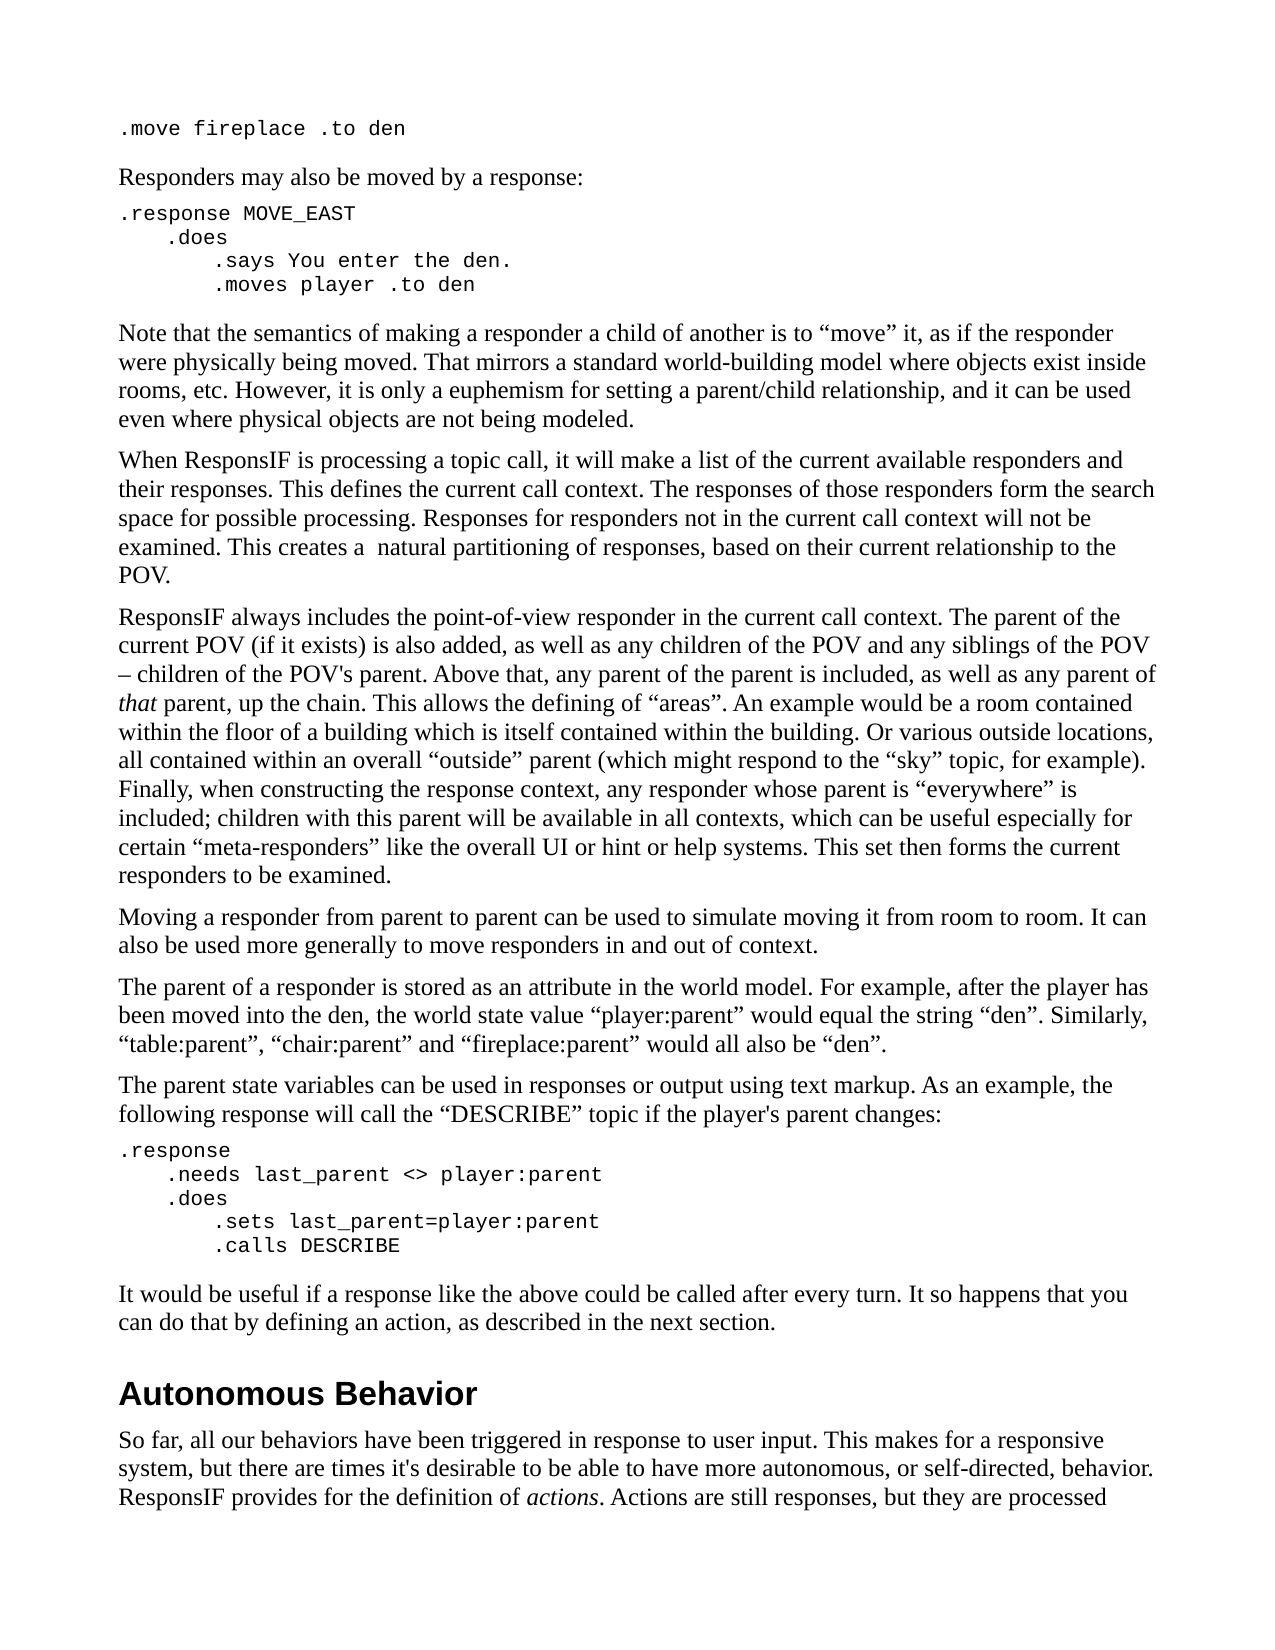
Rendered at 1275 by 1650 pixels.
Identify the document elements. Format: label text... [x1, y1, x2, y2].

text So far, all our behaviors have been triggered in response to user input. This makes for a responsive system, but there are times it's desirable to be able to have more autonomous, or self-directed, behavior. ResponsIF provides for the definition of actions. Actions are still responses, but they are processed [118, 1425, 1157, 1511]
text .move fireplace .to den [118, 118, 1157, 142]
text Note that the semantics of making a responder a child of another is to “move” it, as if the responder were physically being moved. That mirrors a standard world-building model where objects exist inside rooms, etc. However, it is only a euphemism for setting a parent/child relationship, and it can be used even where physical objects are not being modeled. [118, 318, 1157, 433]
subtitle Autonomous Behavior [118, 1374, 1157, 1412]
text .moves player .to den [118, 274, 1157, 298]
text .says You enter the den. [118, 250, 1157, 274]
text The parent state variables can be used in responses or output using text markup. As an example, the following response will call the “DESCRIBE” topic if the player's parent changes: [118, 1070, 1157, 1128]
text .response [118, 1140, 1157, 1164]
text .does [118, 1188, 1157, 1211]
text ResponsIF always includes the point-of-view responder in the current call context. The parent of the current POV (if it exists) is also added, as well as any children of the POV and any siblings of the POV – children of the POV's parent. Above that, any parent of the parent is included, as well as any parent of that parent, up the chain. This allows the defining of “areas”. An example would be a room contained within the floor of a building which is itself contained within the building. Or various outside locations, all contained within an overall “outside” parent (which might respond to the “sky” topic, for example). Finally, when constructing the response context, any responder whose parent is “everywhere” is included; children with this parent will be available in all contexts, which can be useful especially for certain “meta-responders” like the overall UI or hint or help systems. This set then forms the current responders to be examined. [118, 602, 1157, 889]
text It would be useful if a response like the above could be called after every turn. It so happens that you can do that by defining an action, as described in the next section. [118, 1279, 1157, 1336]
text The parent of a responder is stored as an attribute in the world model. For example, after the player has been moved into the den, the world state value “player:parent” would equal the string “den”. Similarly, “table:parent”, “chair:parent” and “fireplace:parent” would all also be “den”. [118, 972, 1157, 1058]
text When ResponsIF is processing a topic call, it will make a list of the current available responders and their responses. This defines the current call context. The responses of those responders form the search space for possible processing. Responses for responders not in the current call context will not be examined. This creates a natural partitioning of responses, based on their current relationship to the POV. [118, 445, 1157, 589]
text .does [118, 227, 1157, 250]
text .needs last_parent <> player:parent [118, 1164, 1157, 1188]
text Responders may also be moved by a response: [118, 162, 1157, 191]
text Moving a responder from parent to parent can be used to simulate moving it from room to room. It can also be used more generally to move responders in and out of context. [118, 902, 1157, 959]
text .calls DESCRIBE [118, 1235, 1157, 1258]
text .response MOVE_EAST [118, 203, 1157, 227]
text .sets last_parent=player:parent [118, 1211, 1157, 1235]
